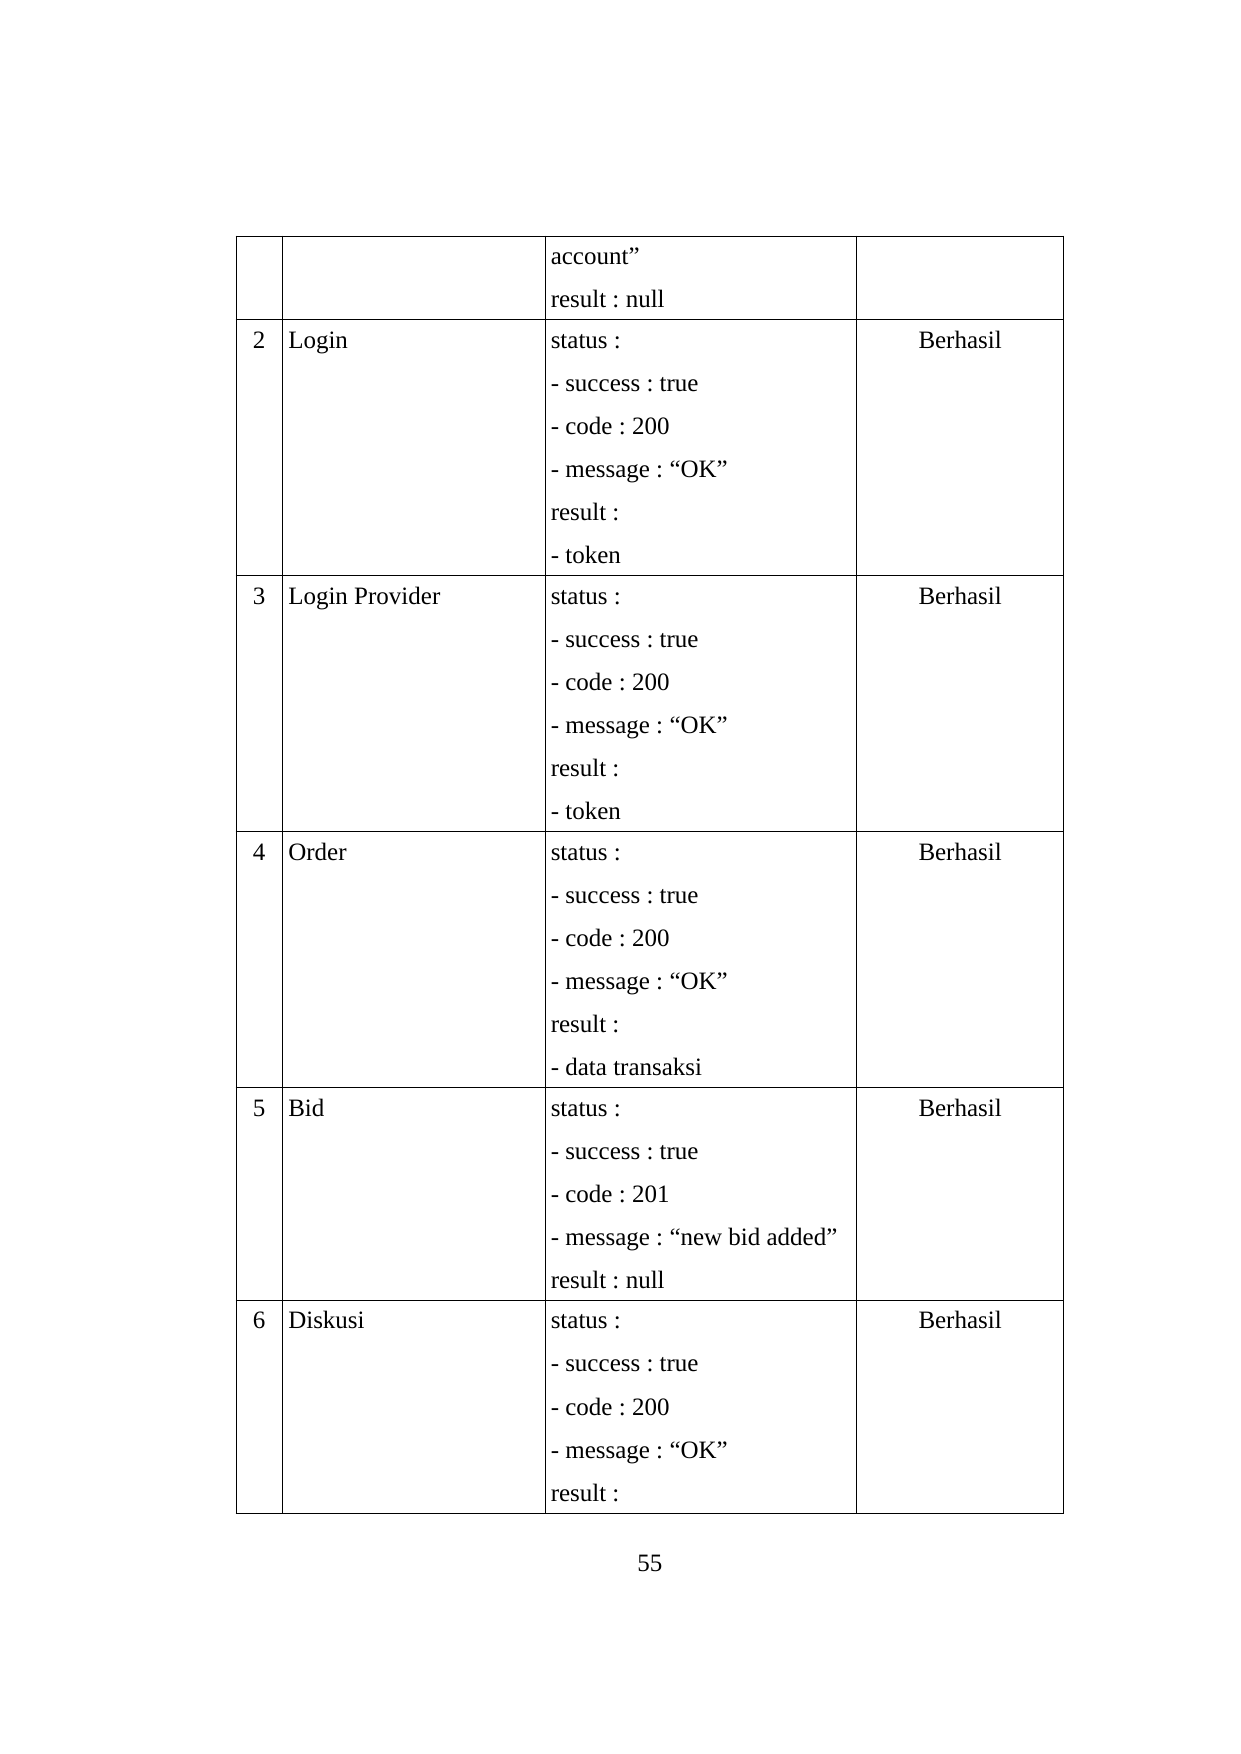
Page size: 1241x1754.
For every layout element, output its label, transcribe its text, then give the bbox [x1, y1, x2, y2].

table_cell [857, 237, 1063, 319]
table_cell Login Provider [283, 576, 545, 831]
table_cell status : - success : true - code : 200 - message : “OK” result : - data transaksi [546, 832, 856, 1087]
table_cell Berhasil [857, 1301, 1063, 1512]
table_cell 4 [237, 832, 282, 1087]
table_cell Berhasil [857, 576, 1063, 831]
table_cell status : - success : true - code : 200 - message : “OK” result : - token [546, 320, 856, 575]
table_cell Diskusi [283, 1301, 545, 1512]
table_cell Login [283, 320, 545, 575]
table_cell 6 [237, 1301, 282, 1512]
table_cell Order [283, 832, 545, 1087]
table_cell Berhasil [857, 320, 1063, 575]
table_cell 3 [237, 576, 282, 831]
table_cell 2 [237, 320, 282, 575]
table_cell [283, 237, 545, 319]
table_cell status : - success : true - code : 200 - message : “OK” result : - token [546, 576, 856, 831]
table_cell status : - success : true - code : 201 - message : “new bid added” result : null [546, 1088, 856, 1299]
table_cell Berhasil [857, 832, 1063, 1087]
table_cell 5 [237, 1088, 282, 1299]
table_cell Berhasil [857, 1088, 1063, 1299]
table_cell status : - success : true - code : 200 - message : “OK” result : [546, 1301, 856, 1512]
table_cell Bid [283, 1088, 545, 1299]
table_cell [237, 237, 282, 319]
table_cell account” result : null [546, 237, 856, 319]
